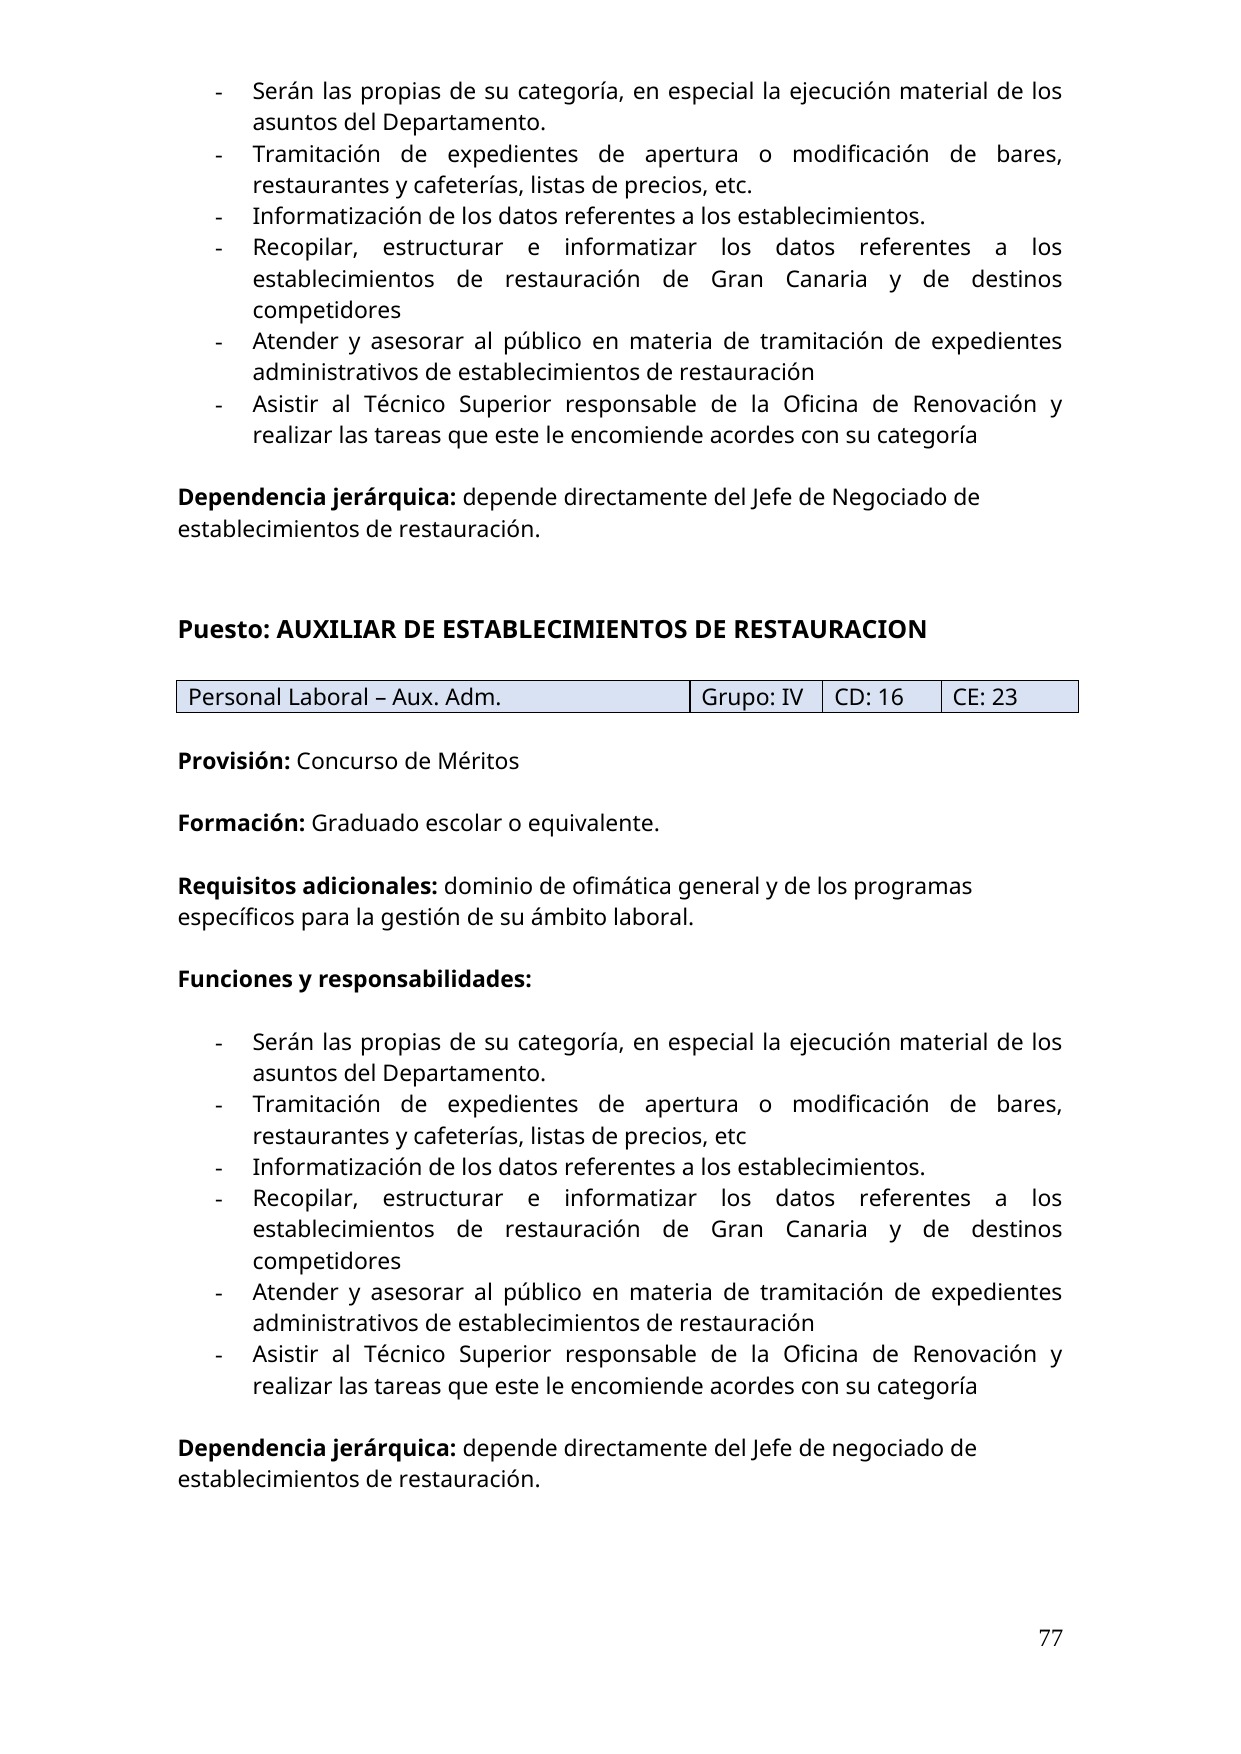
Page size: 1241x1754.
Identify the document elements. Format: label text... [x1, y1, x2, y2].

text Formación: Graduado escolar o equivalente. [177, 807, 1063, 838]
list Informatización de los datos referentes a los establecimientos. [215, 200, 1063, 231]
list Informatización de los datos referentes a los establecimientos. [215, 1151, 1063, 1182]
text Requisitos adicionales: dominio de ofimática general y de los programas específicos para la gestión de su ámbito laboral. [177, 869, 1063, 932]
text Dependencia jerárquica: depende directamente del Jefe de negociado de establecimientos de restauración. [177, 1432, 1063, 1494]
list Recopilar, estructurar e informatizar los datos referentes a los establecimientos de restauración de Gran Canaria y de destinos competidores [215, 1182, 1063, 1276]
table_header CD: 16 [823, 681, 941, 712]
table_header Personal Laboral – Aux. Adm. [177, 681, 689, 712]
list Recopilar, estructurar e informatizar los datos referentes a los establecimientos de restauración de Gran Canaria y de destinos competidores [215, 231, 1063, 325]
list Atender y asesorar al público en materia de tramitación de expedientes administrativos de establecimientos de restauración [215, 325, 1063, 387]
subtitle Puesto: AUXILIAR DE ESTABLECIMIENTOS DE RESTAURACION [177, 612, 1063, 646]
text Funciones y responsabilidades: [177, 963, 1063, 994]
table_header CE: 23 [942, 681, 1078, 712]
table_header Grupo: IV [691, 681, 822, 712]
list Tramitación de expedientes de apertura o modificación de bares, restaurantes y cafeterías, listas de precios, etc. [215, 137, 1063, 200]
text Dependencia jerárquica: depende directamente del Jefe de Negociado de establecimientos de restauración. [177, 481, 1063, 544]
list Tramitación de expedientes de apertura o modificación de bares, restaurantes y cafeterías, listas de precios, etc [215, 1088, 1063, 1151]
list Asistir al Técnico Superior responsable de la Oficina de Renovación y realizar las tareas que este le encomiende acordes con su categoría [215, 387, 1063, 450]
list Asistir al Técnico Superior responsable de la Oficina de Renovación y realizar las tareas que este le encomiende acordes con su categoría [215, 1338, 1063, 1401]
text Provisión: Concurso de Méritos [177, 744, 1063, 776]
list Serán las propias de su categoría, en especial la ejecución material de los asuntos del Departamento. [215, 1026, 1063, 1088]
list Atender y asesorar al público en materia de tramitación de expedientes administrativos de establecimientos de restauración [215, 1276, 1063, 1338]
list Serán las propias de su categoría, en especial la ejecución material de los asuntos del Departamento. [215, 75, 1063, 137]
